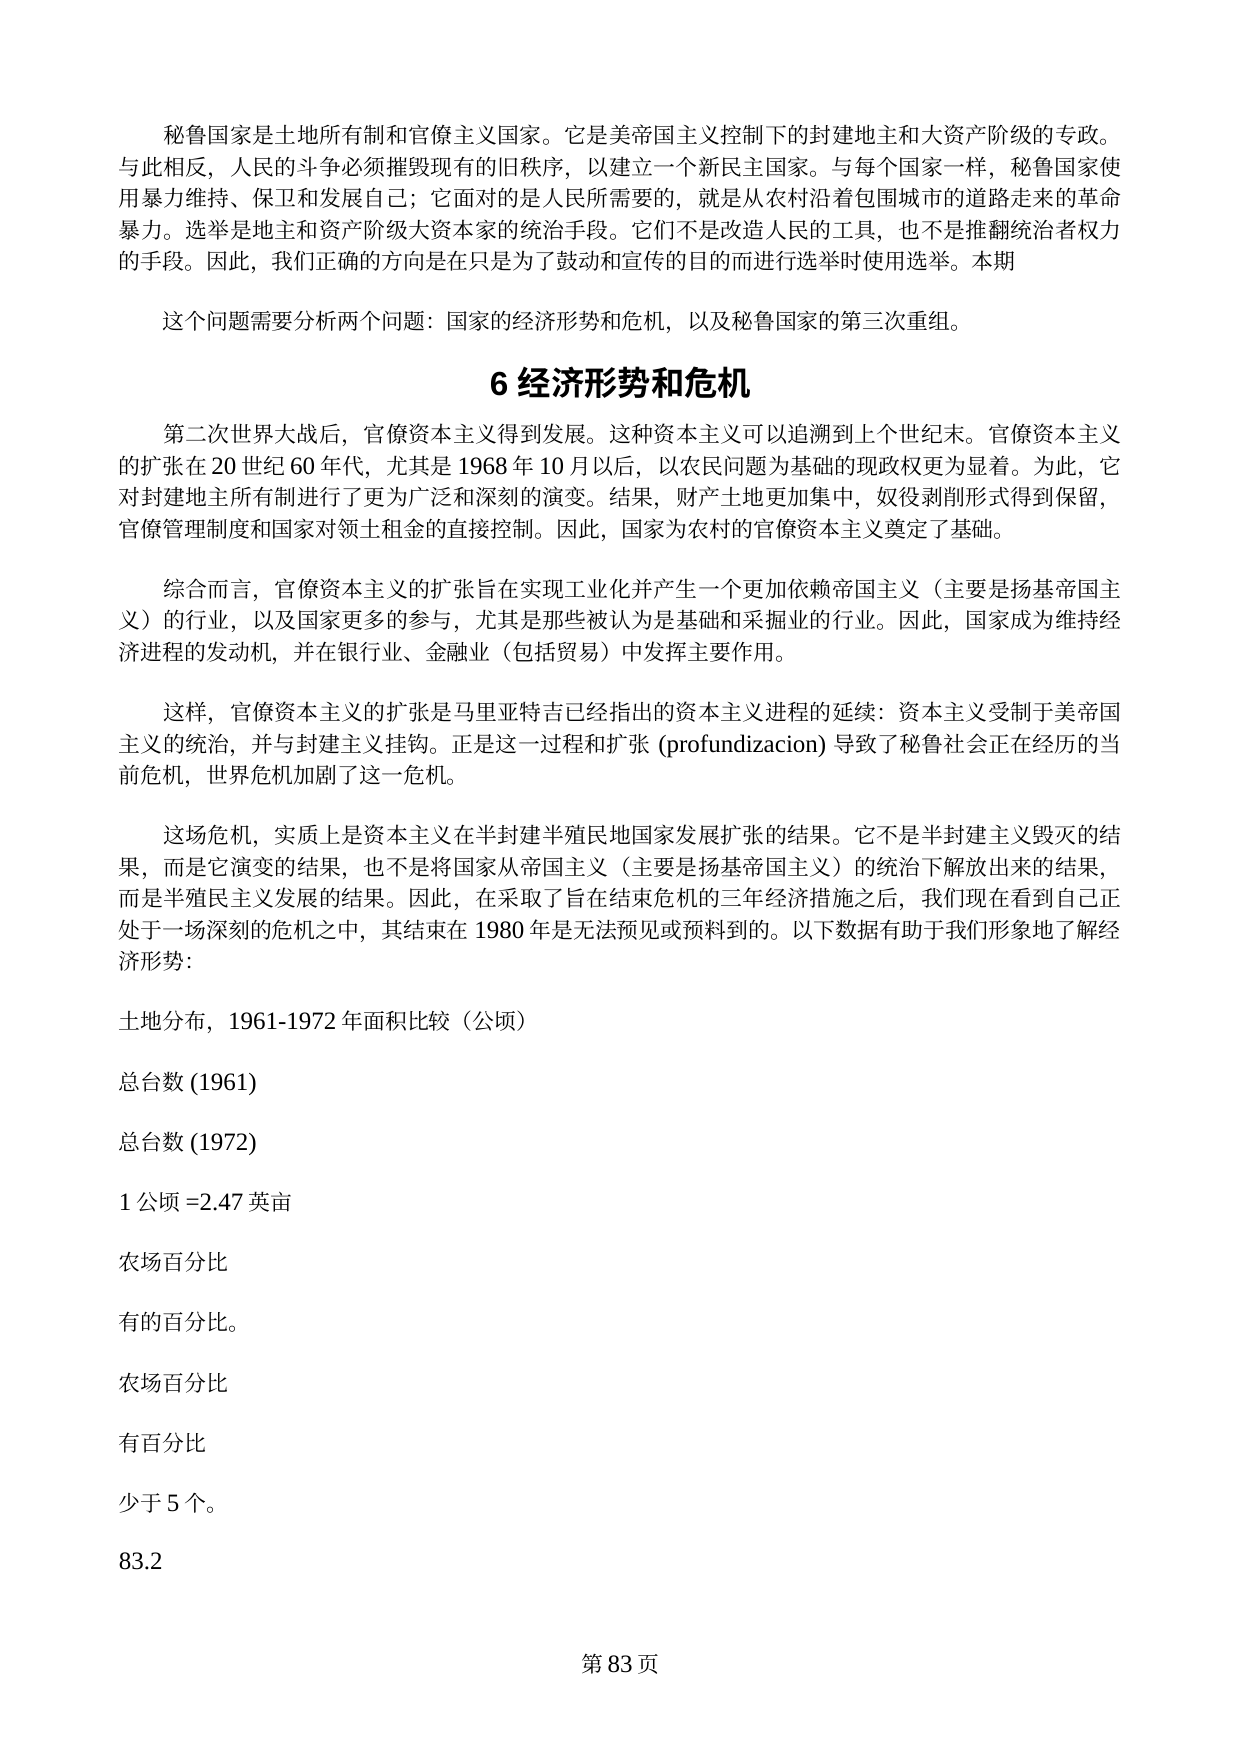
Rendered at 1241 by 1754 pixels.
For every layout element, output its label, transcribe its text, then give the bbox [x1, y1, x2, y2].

text 有百分比 [118, 1426, 1122, 1457]
text 1公顷 =2.47英亩 [118, 1185, 1122, 1217]
text 总台数 (1961) [118, 1065, 1122, 1096]
text 农场百分比 [118, 1366, 1122, 1397]
text 农场百分比 [118, 1245, 1122, 1277]
text 83.2 [118, 1546, 1122, 1575]
text 综合而言，官僚资本主义的扩张旨在实现工业化并产生一个更加依赖帝国主义（主要是扬基帝国主义）的行业，以及国家更多的参与，尤其是那些被认为是基础和采掘业的行业。因此，国家成为维持经济进程的发动机，并在银行业、金融业（包括贸易）中发挥主要作用。 [118, 572, 1122, 667]
text 土地分布，1961-1972年面积比较（公顷） [118, 1004, 1122, 1036]
text 这个问题需要分析两个问题：国家的经济形势和危机，以及秘鲁国家的第三次重组。 [118, 304, 1122, 336]
text 总台数 (1972) [118, 1125, 1122, 1156]
text 有的百分比。 [118, 1306, 1122, 1337]
text 少于5个。 [118, 1486, 1122, 1518]
text 秘鲁国家是土地所有制和官僚主义国家。它是美帝国主义控制下的封建地主和大资产阶级的专政。与此相反，人民的斗争必须摧毁现有的旧秩序，以建立一个新民主国家。与每个国家一样，秘鲁国家使用暴力维持、保卫和发展自己；它面对的是人民所需要的，就是从农村沿着包围城市的道路走来的革命暴力。选举是地主和资产阶级大资本家的统治手段。它们不是改造人民的工具，也不是推翻统治者权力的手段。因此，我们正确的方向是在只是为了鼓动和宣传的目的而进行选举时使用选举。本期 [118, 118, 1122, 276]
subtitle 6 经济形势和危机 [118, 357, 1122, 405]
text 这样，官僚资本主义的扩张是马里亚特吉已经指出的资本主义进程的延续：资本主义受制于美帝国主义的统治，并与封建主义挂钩。正是这一过程和扩张 (profundizacion) 导致了秘鲁社会正在经历的当前危机，世界危机加剧了这一危机。 [118, 695, 1122, 790]
text 这场危机，实质上是资本主义在半封建半殖民地国家发展扩张的结果。它不是半封建主义毁灭的结果，而是它演变的结果，也不是将国家从帝国主义（主要是扬基帝国主义）的统治下解放出来的结果，而是半殖民主义发展的结果。因此，在采取了旨在结束危机的三年经济措施之后，我们现在看到自己正处于一场深刻的危机之中，其结束在1980年是无法预见或预料到的。以下数据有助于我们形象地了解经济形势： [118, 818, 1122, 976]
text 第二次世界大战后，官僚资本主义得到发展。这种资本主义可以追溯到上个世纪末。官僚资本主义的扩张在20世纪60年代，尤其是1968年10月以后，以农民问题为基础的现政权更为显着。为此，它对封建地主所有制进行了更为广泛和深刻的演变。结果，财产土地更加集中，奴役剥削形式得到保留，官僚管理制度和国家对领土租金的直接控制。因此，国家为农村的官僚资本主义奠定了基础。 [118, 418, 1122, 543]
